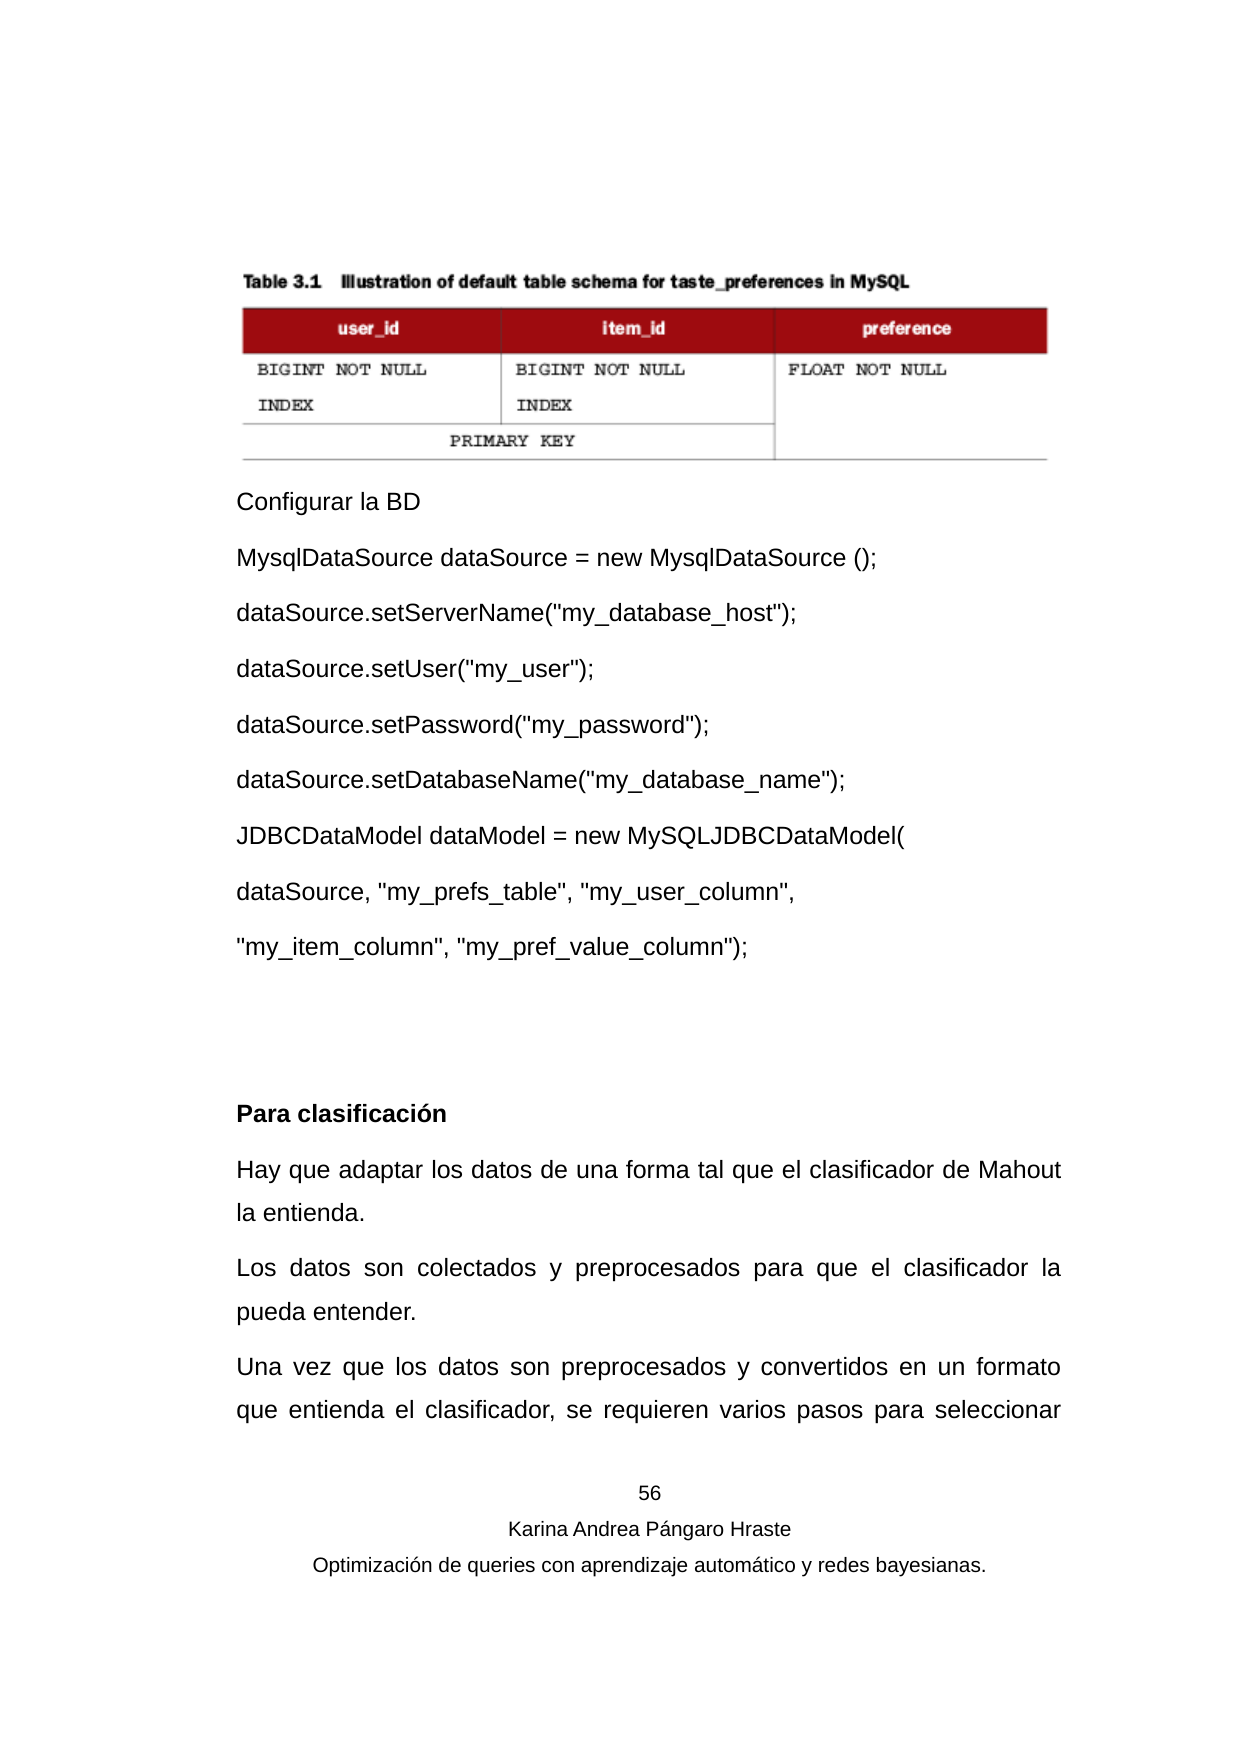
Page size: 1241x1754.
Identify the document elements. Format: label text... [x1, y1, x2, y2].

text dataSource, "my_prefs_table", "my_user_column", [236, 876, 1063, 905]
text MysqlDataSource dataSource = new MysqlDataSource (); [236, 543, 1063, 571]
picture [236, 265, 1063, 473]
text JDBCDataModel dataModel = new MySQLJDBCDataModel( [236, 821, 1063, 849]
text Para clasificación [236, 1099, 1063, 1128]
text Configurar la BD [236, 473, 1063, 516]
text dataSource.setUser("my_user"); [236, 654, 1063, 683]
text dataSource.setPassword("my_password"); [236, 709, 1063, 738]
text "my_item_column", "my_pref_value_column"); [236, 932, 1063, 961]
text dataSource.setDatabaseName("my_database_name"); [236, 765, 1063, 794]
text Hay que adaptar los datos de una forma tal que el clasificador de Mahout la entienda. [236, 1154, 1063, 1226]
text Los datos son colectados y preprocesados para que el clasificador la pueda entender. [236, 1253, 1063, 1325]
text dataSource.setServerName("my_database_host"); [236, 598, 1063, 627]
text Una vez que los datos son preprocesados y convertidos en un formato que entienda el clasificador, se requieren varios pasos para seleccionar [236, 1352, 1063, 1424]
